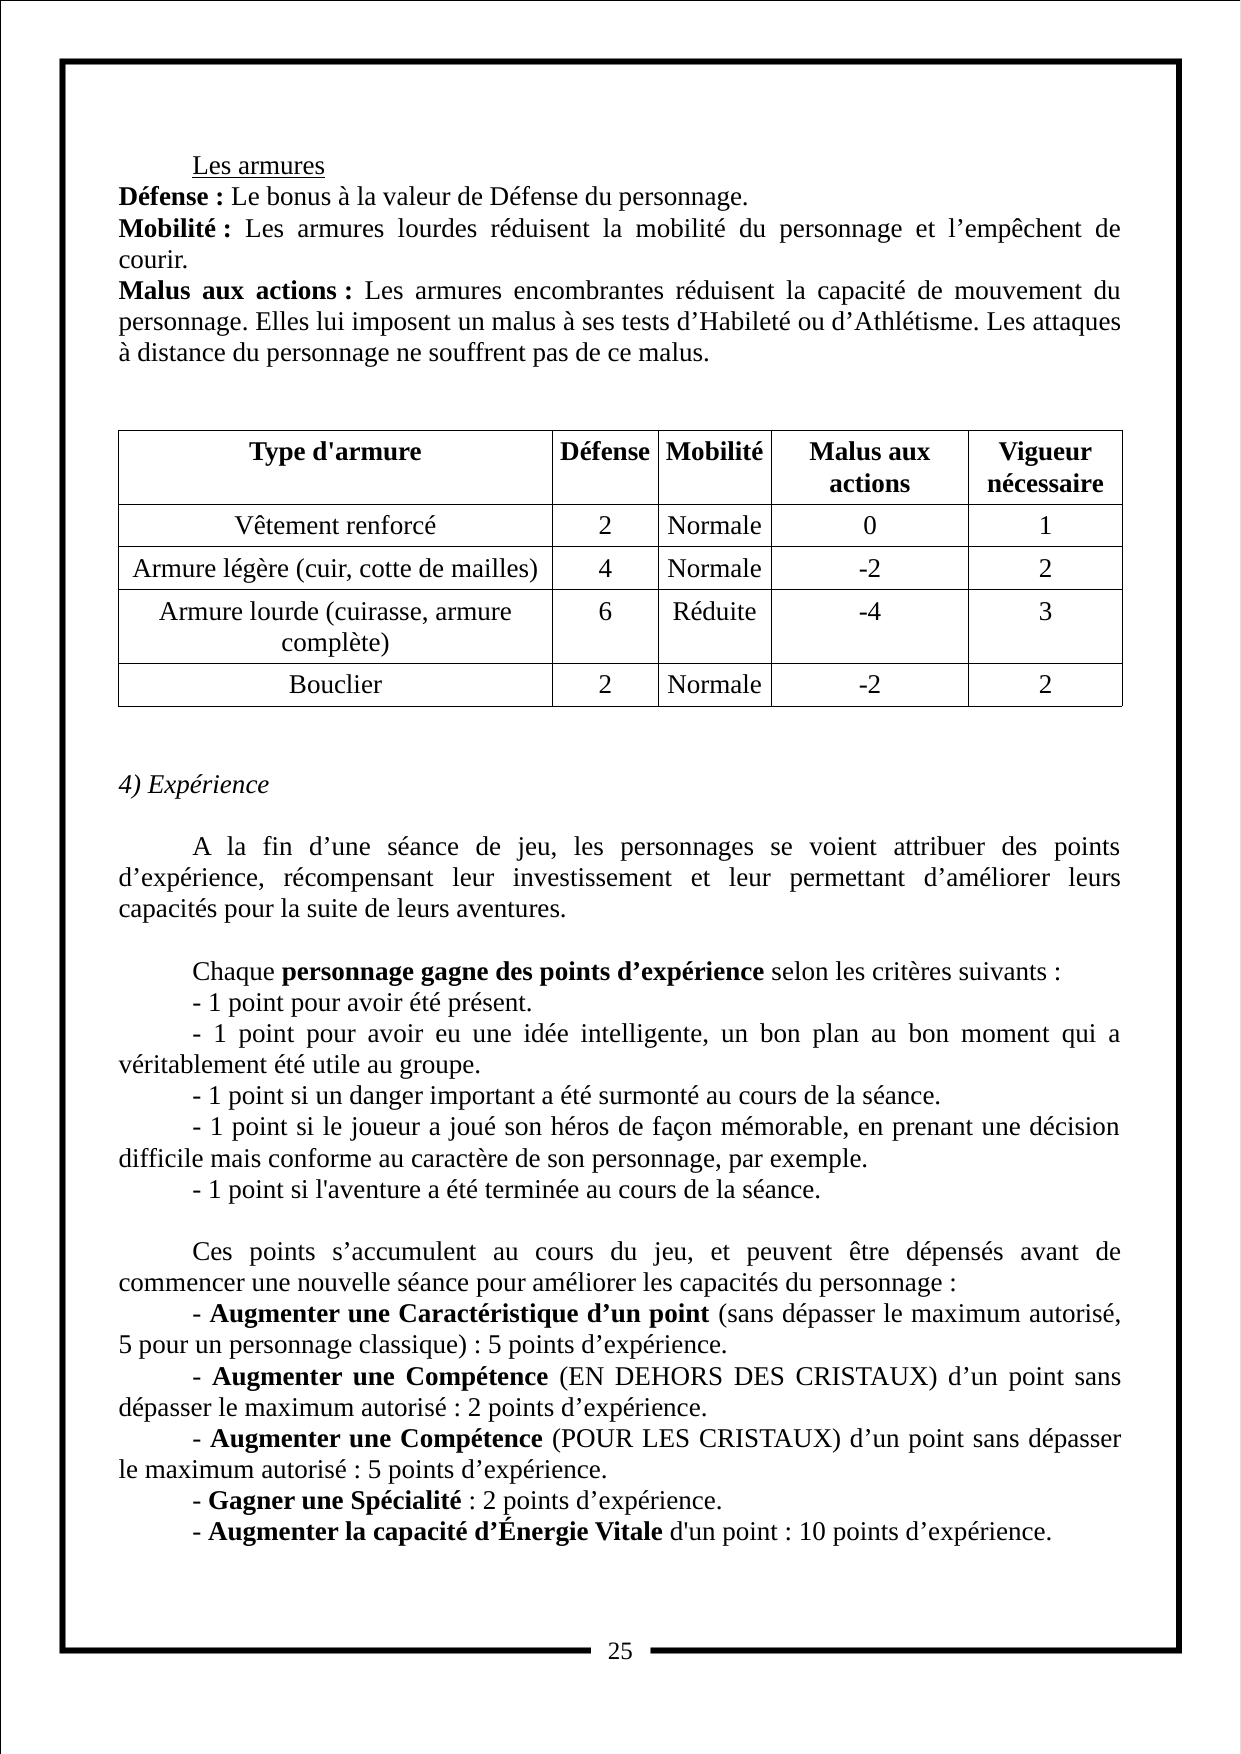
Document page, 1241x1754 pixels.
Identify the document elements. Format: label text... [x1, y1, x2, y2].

text Défense : Le bonus à la valeur de Défense du personnage. [118, 181, 1122, 212]
table_cell -2 [772, 664, 968, 706]
table_header Type d'armure [119, 431, 552, 503]
text - 1 point si l'aventure a été terminée au cours de la séance. [118, 1173, 1122, 1204]
text Mobilité : Les armures lourdes réduisent la mobilité du personnage et l’empêchent de courir. [118, 212, 1122, 274]
table_cell Vêtement renforcé [119, 505, 552, 546]
table_cell 1 [969, 505, 1122, 546]
table_cell Armure légère (cuir, cotte de mailles) [119, 547, 552, 589]
text Malus aux actions : Les armures encombrantes réduisent la capacité de mouvement du personnage. Elles lui imposent un malus à ses tests d’Habileté ou d’Athlétisme. Les attaques à distance du personnage ne souffrent pas de ce malus. [118, 274, 1122, 367]
table_cell 2 [553, 664, 658, 706]
text Chaque personnage gagne des points d’expérience selon les critères suivants : [118, 955, 1122, 986]
text - Augmenter une Compétence (POUR LES CRISTAUX) d’un point sans dépasser le maximum autorisé : 5 points d’expérience. [118, 1422, 1122, 1484]
text - 1 point pour avoir été présent. [118, 986, 1122, 1017]
picture [1, 1, 1240, 1754]
table_cell -4 [772, 590, 968, 663]
table_cell Normale [659, 664, 771, 706]
table_header Malus aux actions [772, 431, 968, 503]
table_cell 2 [553, 505, 658, 546]
text - 1 point si le joueur a joué son héros de façon mémorable, en prenant une décision difficile mais conforme au caractère de son personnage, par exemple. [118, 1111, 1122, 1173]
text - Augmenter la capacité d’Énergie Vitale d'un point : 10 points d’expérience. [118, 1515, 1122, 1547]
table_cell Bouclier [119, 664, 552, 706]
table_cell 2 [969, 664, 1122, 706]
table_cell Armure lourde (cuirasse, armure complète) [119, 590, 552, 663]
text - 1 point si un danger important a été surmonté au cours de la séance. [118, 1079, 1122, 1111]
text - 1 point pour avoir eu une idée intelligente, un bon plan au bon moment qui a véritablement été utile au groupe. [118, 1017, 1122, 1079]
text Ces points s’accumulent au cours du jeu, et peuvent être dépensés avant de commencer une nouvelle séance pour améliorer les capacités du personnage : [118, 1235, 1122, 1297]
table_cell -2 [772, 547, 968, 589]
table_header Vigueur nécessaire [969, 431, 1122, 503]
text - Augmenter une Caractéristique d’un point (sans dépasser le maximum autorisé, 5 pour un personnage classique) : 5 points d’expérience. [118, 1297, 1122, 1360]
table_cell 6 [553, 590, 658, 663]
text - Augmenter une Compétence (EN DEHORS DES CRISTAUX) d’un point sans dépasser le maximum autorisé : 2 points d’expérience. [118, 1360, 1122, 1422]
table_cell 0 [772, 505, 968, 546]
table_header Mobilité [659, 431, 771, 503]
text - Gagner une Spécialité : 2 points d’expérience. [118, 1484, 1122, 1515]
table_cell Normale [659, 547, 771, 589]
table_cell 2 [969, 547, 1122, 589]
table_header Défense [553, 431, 658, 503]
table_cell Réduite [659, 590, 771, 663]
table_cell 4 [553, 547, 658, 589]
text Les armures [118, 149, 1122, 181]
table_cell Normale [659, 505, 771, 546]
text A la fin d’une séance de jeu, les personnages se voient attribuer des points d’expérience, récompensant leur investissement et leur permettant d’améliorer leurs capacités pour la suite de leurs aventures. [118, 830, 1122, 924]
text 4) Expérience [118, 768, 1122, 799]
table_cell 3 [969, 590, 1122, 663]
